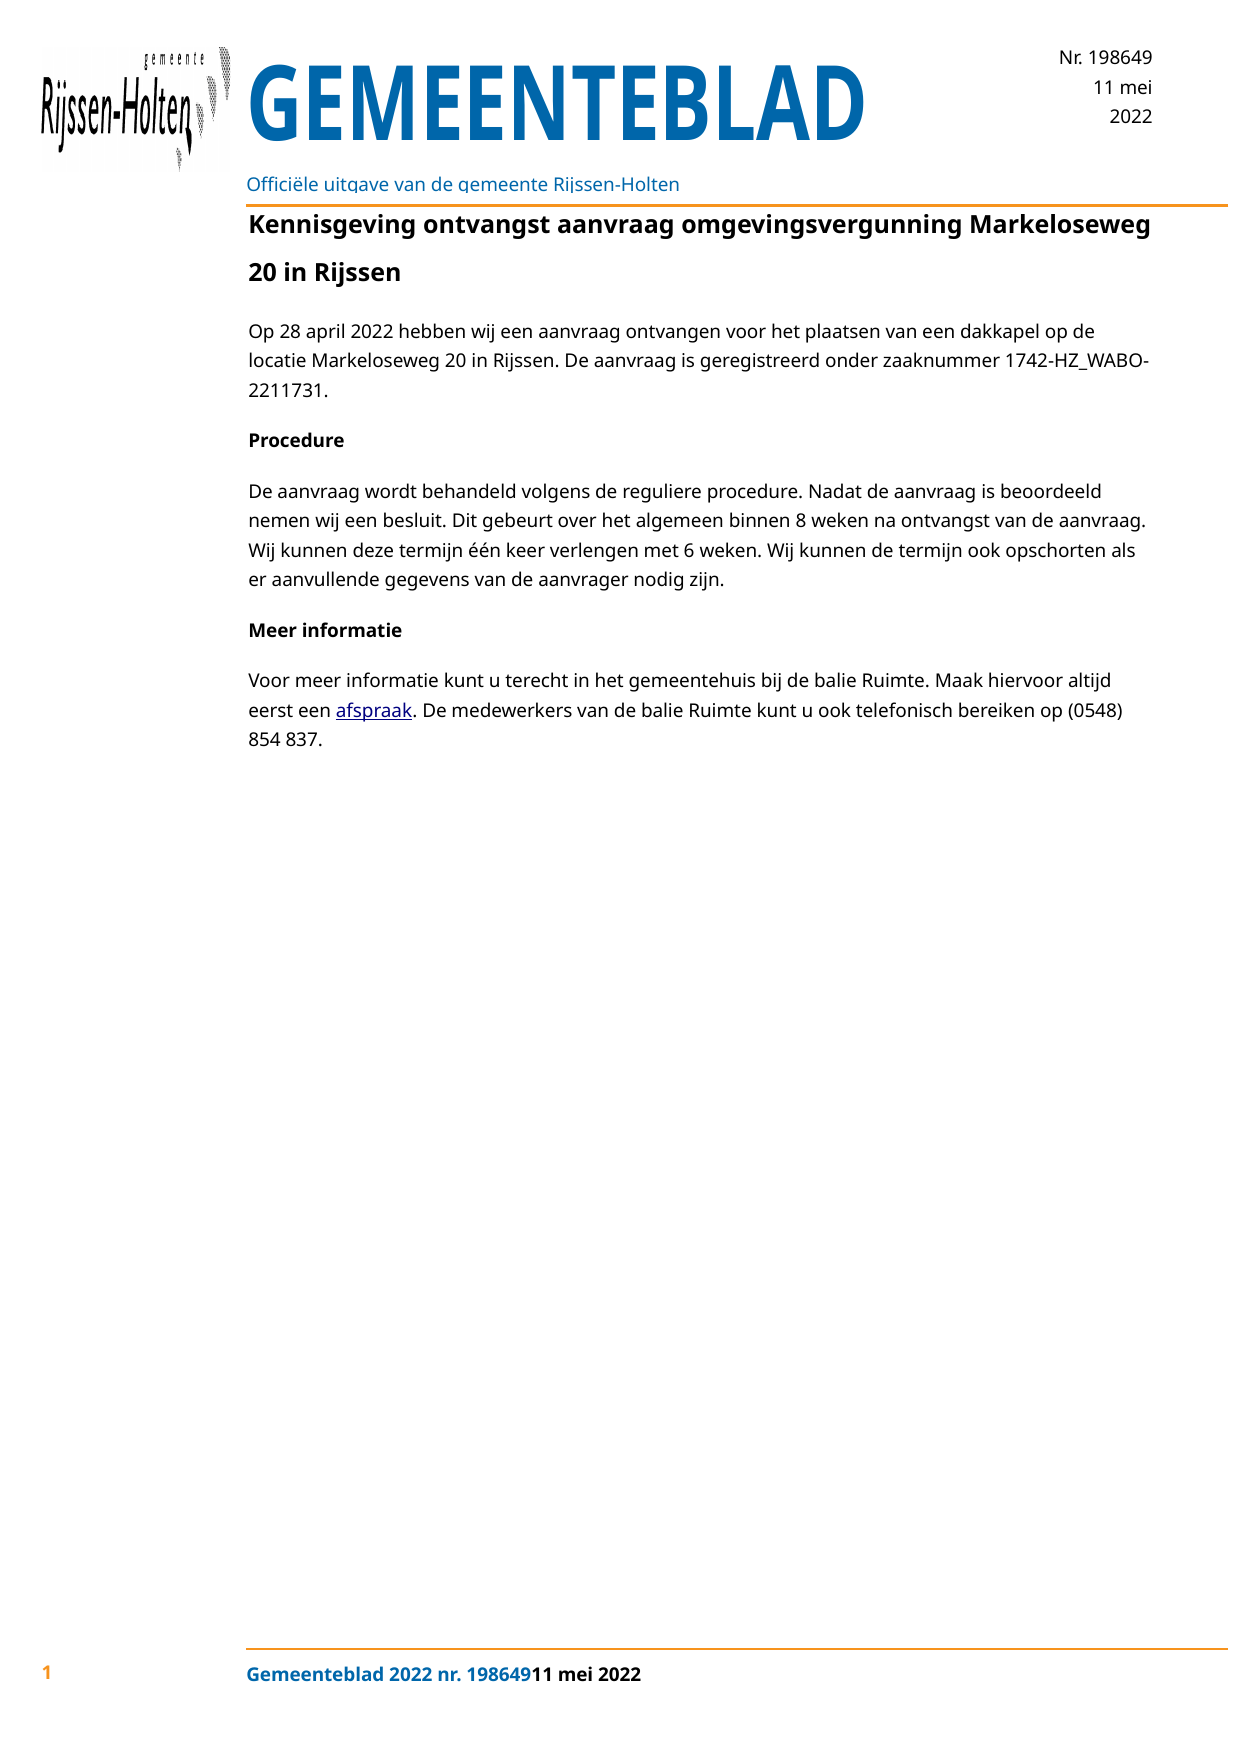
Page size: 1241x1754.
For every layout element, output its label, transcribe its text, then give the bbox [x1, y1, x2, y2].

text Voor meer informatie kunt u terecht in het gemeentehuis bij de balie Ruimte. Maak hiervoor altijd eerst een afspraak. De medewerkers van de balie Ruimte kunt u ook telefonisch bereiken op (0548) 854 837. [248, 667, 1152, 752]
text De aanvraag wordt behandeld volgens de reguliere procedure. Nadat de aanvraag is beoordeeld nemen wij een besluit. Dit gebeurt over het algemeen binnen 8 weken na ontvangst van de aanvraag. Wij kunnen deze termijn één keer verlengen met 6 weken. Wij kunnen de termijn ook opschorten als er aanvullende gegevens van de aanvrager nodig zijn. [248, 478, 1152, 592]
picture [41, 47, 231, 172]
text Meer informatie [248, 617, 1152, 643]
text Kennisgeving ontvangst aanvraag omgevingsvergunning Markeloseweg 20 in Rijssen [248, 207, 1152, 288]
text Op 28 april 2022 hebben wij een aanvraag ontvangen voor het plaatsen van een dakkapel op de locatie Markeloseweg 20 in Rijssen. De aanvraag is geregistreerd onder zaaknummer 1742-HZ_WABO-2211731. [248, 318, 1152, 403]
text Procedure [248, 427, 1152, 453]
